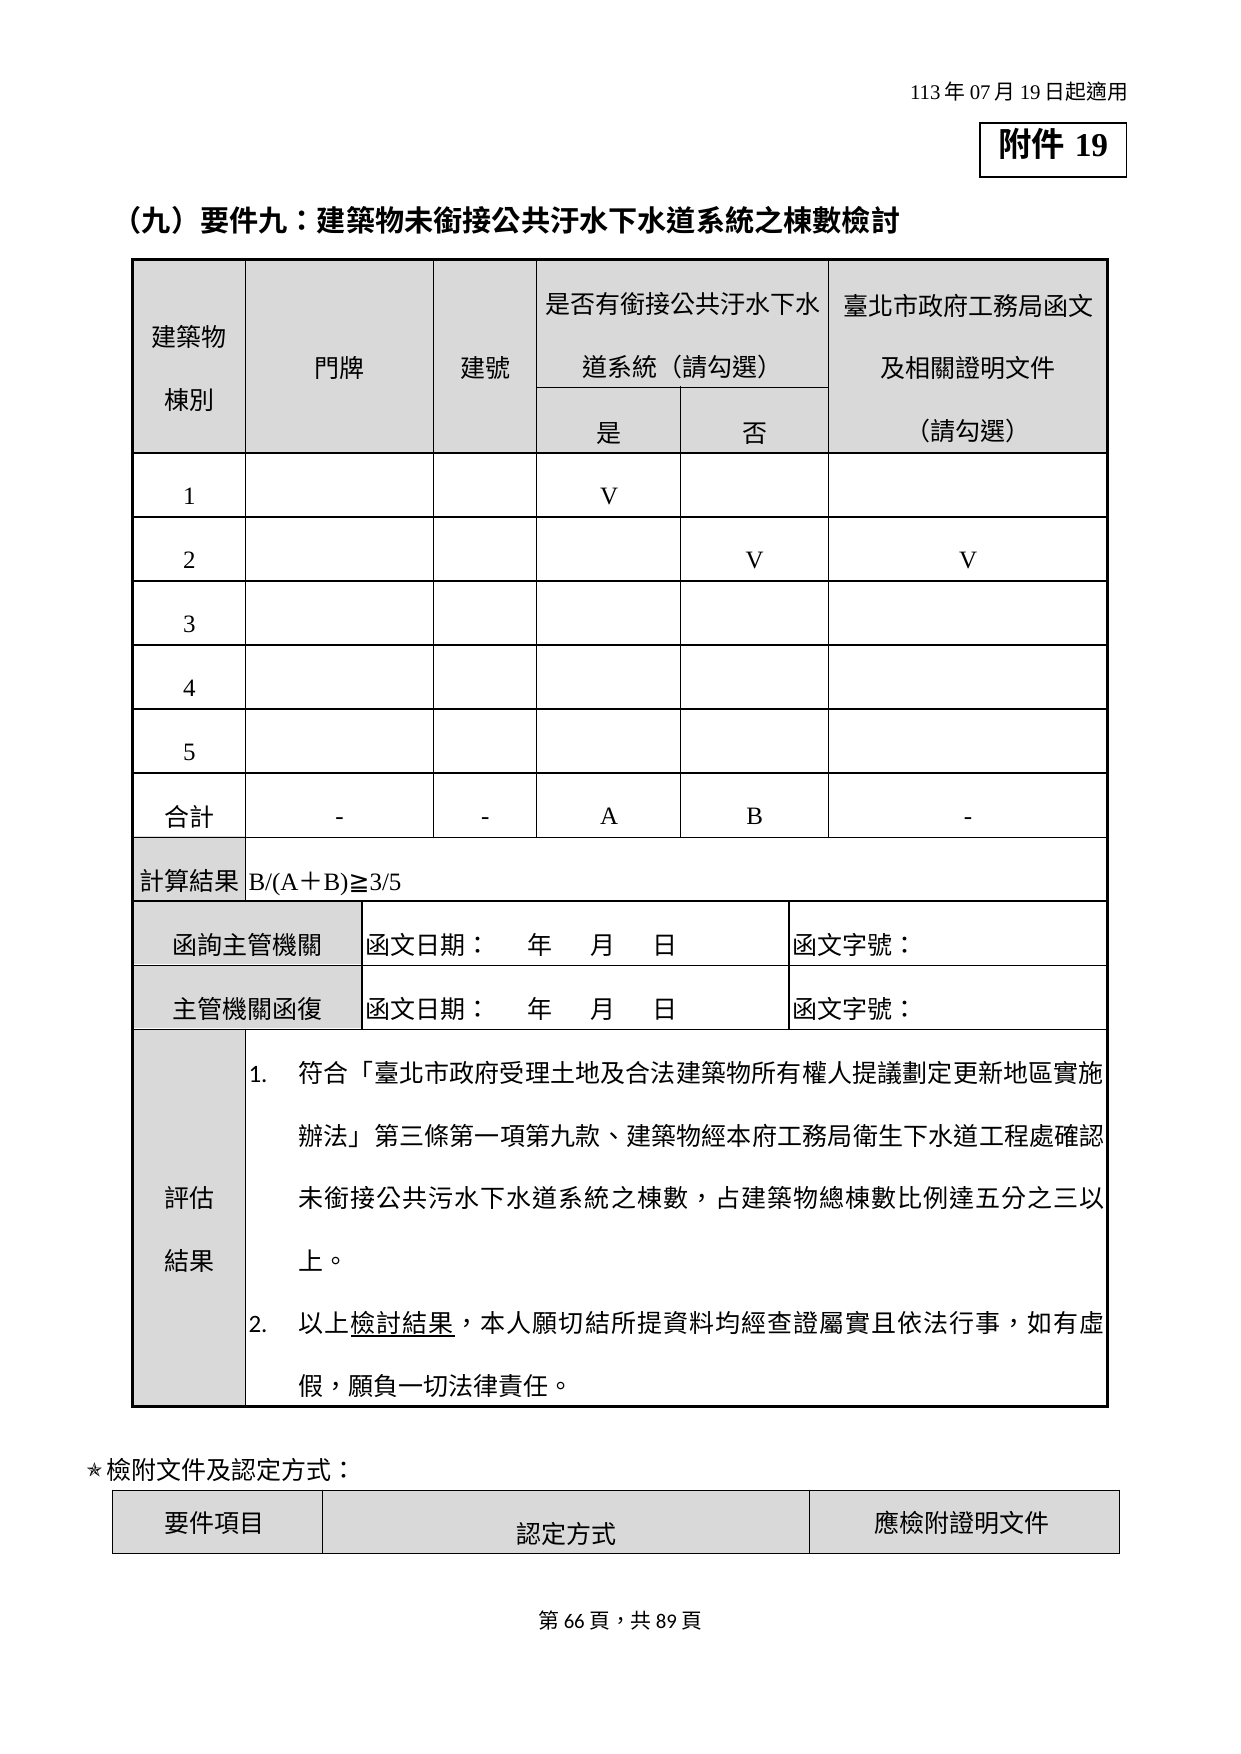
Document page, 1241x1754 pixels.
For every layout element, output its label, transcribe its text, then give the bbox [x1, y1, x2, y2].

table_cell [537, 710, 680, 772]
table_cell [681, 454, 828, 516]
table_cell [246, 710, 433, 772]
table_header 建號 [434, 261, 536, 452]
table_cell [829, 710, 1106, 772]
table_cell 4 [134, 646, 245, 708]
table_cell [537, 518, 680, 580]
table_cell [434, 518, 536, 580]
table_cell [537, 582, 680, 644]
table_cell 否 [681, 388, 828, 452]
table_cell [681, 582, 828, 644]
table_cell 1 [134, 454, 245, 516]
table_cell V [829, 518, 1106, 580]
table_header 建築物 棟別 [134, 261, 245, 452]
table_cell [829, 454, 1106, 516]
table_header 是否有銜接公共汙水下水道系統（請勾選） [537, 261, 828, 386]
table_cell 函文字號： [790, 966, 1106, 1028]
table_cell [537, 646, 680, 708]
text （九）要件九：建築物未銜接公共汙水下水道系統之棟數檢討 [112, 177, 1128, 239]
table_cell 計算結果 [134, 838, 245, 900]
table_cell 2 [134, 518, 245, 580]
table_cell [246, 518, 433, 580]
table_cell 是 [537, 388, 680, 452]
table_header 臺北市政府工務局函文及相關證明文件 （請勾選） [829, 261, 1106, 452]
table_cell 評估 結果 [134, 1030, 245, 1405]
table_cell 符合「臺北市政府受理土地及合法建築物所有權人提議劃定更新地區實施辦法」第三條第一項第九款、建築物經本府工務局衛生下水道工程處確認未銜接公共污水下水道系統之棟數，占建築物總棟數比例達五分之三以上。 以上檢討結果，本人願切結所提資料均經查證屬實且依法行事，如有虛假，願負一切法律責任。 [246, 1030, 1106, 1405]
table_cell [681, 646, 828, 708]
table_cell [434, 454, 536, 516]
table_header 要件項目 [113, 1491, 322, 1553]
table_cell V [537, 454, 680, 516]
table_cell [829, 646, 1106, 708]
table_header 門牌 [246, 261, 433, 452]
table_cell 主管機關函復 [134, 966, 361, 1028]
table_cell B [681, 774, 828, 836]
table_cell [246, 582, 433, 644]
table_cell - [829, 774, 1106, 836]
table_cell 5 [134, 710, 245, 772]
table_cell [434, 582, 536, 644]
table_cell B/(A＋B)≧3/5 [246, 838, 1106, 900]
table_cell [246, 454, 433, 516]
table_cell 函文日期： 年 月 日 [363, 902, 788, 964]
table_cell [681, 710, 828, 772]
table_cell V [681, 518, 828, 580]
table_cell A [537, 774, 680, 836]
table_cell - [246, 774, 433, 836]
table_cell [246, 646, 433, 708]
table_header 認定方式 [323, 1491, 809, 1553]
table_header 應檢附證明文件 [810, 1491, 1119, 1553]
table_cell [434, 646, 536, 708]
table_cell [829, 582, 1106, 644]
table_cell 函文字號： [790, 902, 1106, 964]
table_cell - [434, 774, 536, 836]
text 檢附文件及認定方式： [83, 1427, 1128, 1489]
table_cell 3 [134, 582, 245, 644]
table_cell 函文日期： 年 月 日 [363, 966, 788, 1028]
table_cell 合計 [134, 774, 245, 836]
table_cell 函詢主管機關 [134, 902, 361, 964]
table_cell [434, 710, 536, 772]
